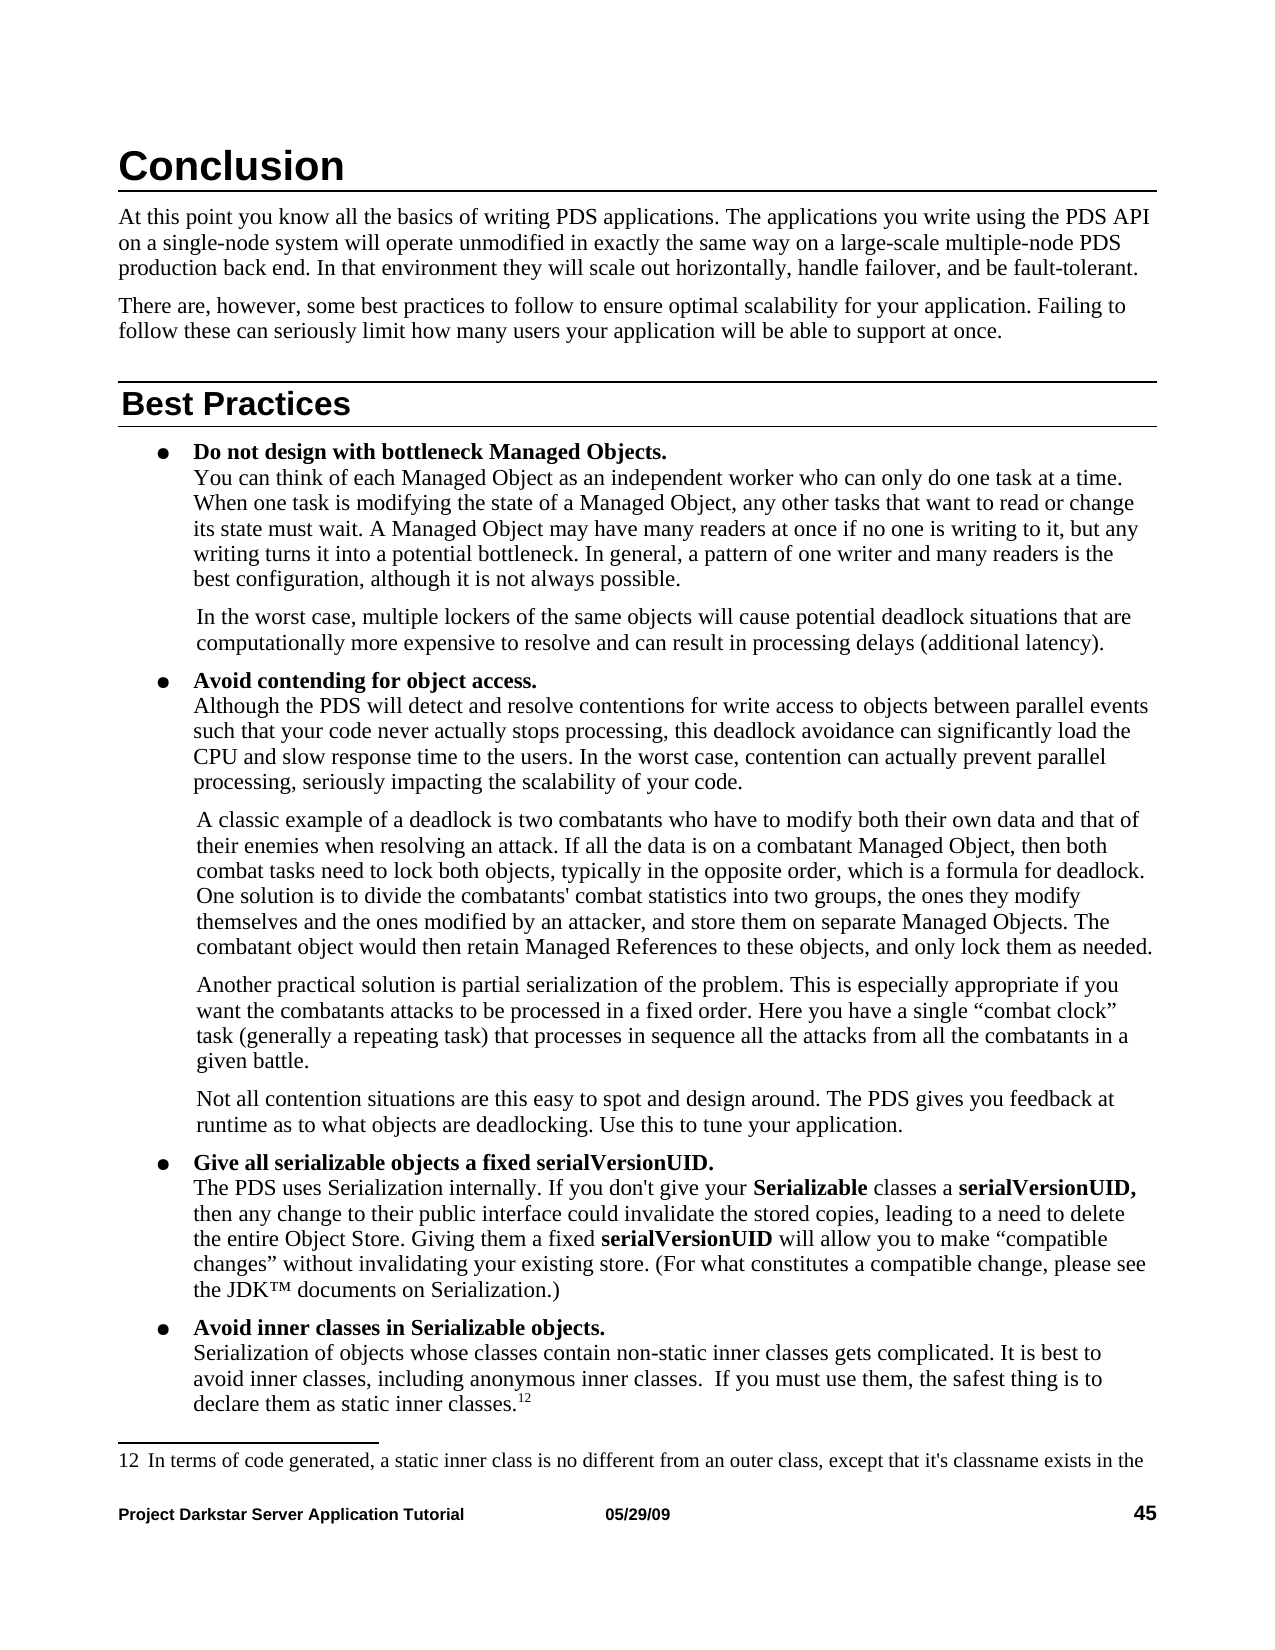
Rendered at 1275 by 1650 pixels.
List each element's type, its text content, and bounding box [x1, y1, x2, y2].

list Give all serializable objects a fixed serialVersionUID. The PDS uses Serialization internally. If you don't give your Serializable classes a serialVersionUID, then any change to their public interface could invalidate the stored copies, leading to a need to delete the entire Object Store. Giving them a fixed serialVersionUID will allow you to make “compatible changes” without invalidating your existing store. (For what constitutes a compatible change, please see the JDK™ documents on Serialization.) [156, 1150, 1157, 1302]
text At this point you know all the basics of writing PDS applications. The applications you write using the PDS API on a single-node system will operate unmodified in exactly the same way on a large-scale multiple-node PDS production back end. In that environment they will scale out horizontally, handle failover, and be fault-tolerant. [118, 204, 1157, 281]
text Another practical solution is partial serialization of the problem. This is especially appropriate if you want the combatants attacks to be processed in a fixed order. Here you have a single “combat clock” task (generally a repeating task) that processes in sequence all the attacks from all the combatants in a given battle. [196, 972, 1157, 1074]
list Avoid inner classes in Serializable objects. Serialization of objects whose classes contain non-static inner classes gets complicated. It is best to avoid inner classes, including anonymous inner classes. If you must use them, the safest thing is to declare them as static inner classes. [156, 1315, 1157, 1416]
list Avoid contending for object access. Although the PDS will detect and resolve contentions for write access to objects between parallel events such that your code never actually stops processing, this deadlock avoidance can significantly load the CPU and slow response time to the users. In the worst case, contention can actually prevent parallel processing, seriously impacting the scalability of your code. [156, 668, 1157, 795]
text Not all contention situations are this easy to spot and design around. The PDS gives you feedback at runtime as to what objects are deadlocking. Use this to tune your application. [196, 1086, 1157, 1137]
subtitle Best Practices [118, 383, 1157, 426]
text In the worst case, multiple lockers of the same objects will cause potential deadlock situations that are computationally more expensive to resolve and can result in processing delays (additional latency). [196, 604, 1157, 655]
subtitle Conclusion [118, 143, 1157, 190]
list In terms of code generated, a static inner class is no different from an outer class, except that it's classname exists in the [118, 1449, 1157, 1472]
text There are, however, some best practices to follow to ensure optimal scalability for your application. Failing to follow these can seriously limit how many users your application will be able to support at once. [118, 293, 1157, 344]
text A classic example of a deadlock is two combatants who have to modify both their own data and that of their enemies when resolving an attack. If all the data is on a combatant Managed Object, then both combat tasks need to lock both objects, typically in the opposite order, which is a formula for deadlock. One solution is to divide the combatants' combat statistics into two groups, the ones they modify themselves and the ones modified by an attacker, and store them on separate Managed Objects. The combatant object would then retain Managed References to these objects, and only lock them as needed. [196, 807, 1157, 960]
list Do not design with bottleneck Managed Objects. You can think of each Managed Object as an independent worker who can only do one task at a time. When one task is modifying the state of a Managed Object, any other tasks that want to read or change its state must wait. A Managed Object may have many readers at once if no one is writing to it, but any writing turns it into a potential bottleneck. In general, a pattern of one writer and many readers is the best configuration, although it is not always possible. [156, 439, 1157, 592]
